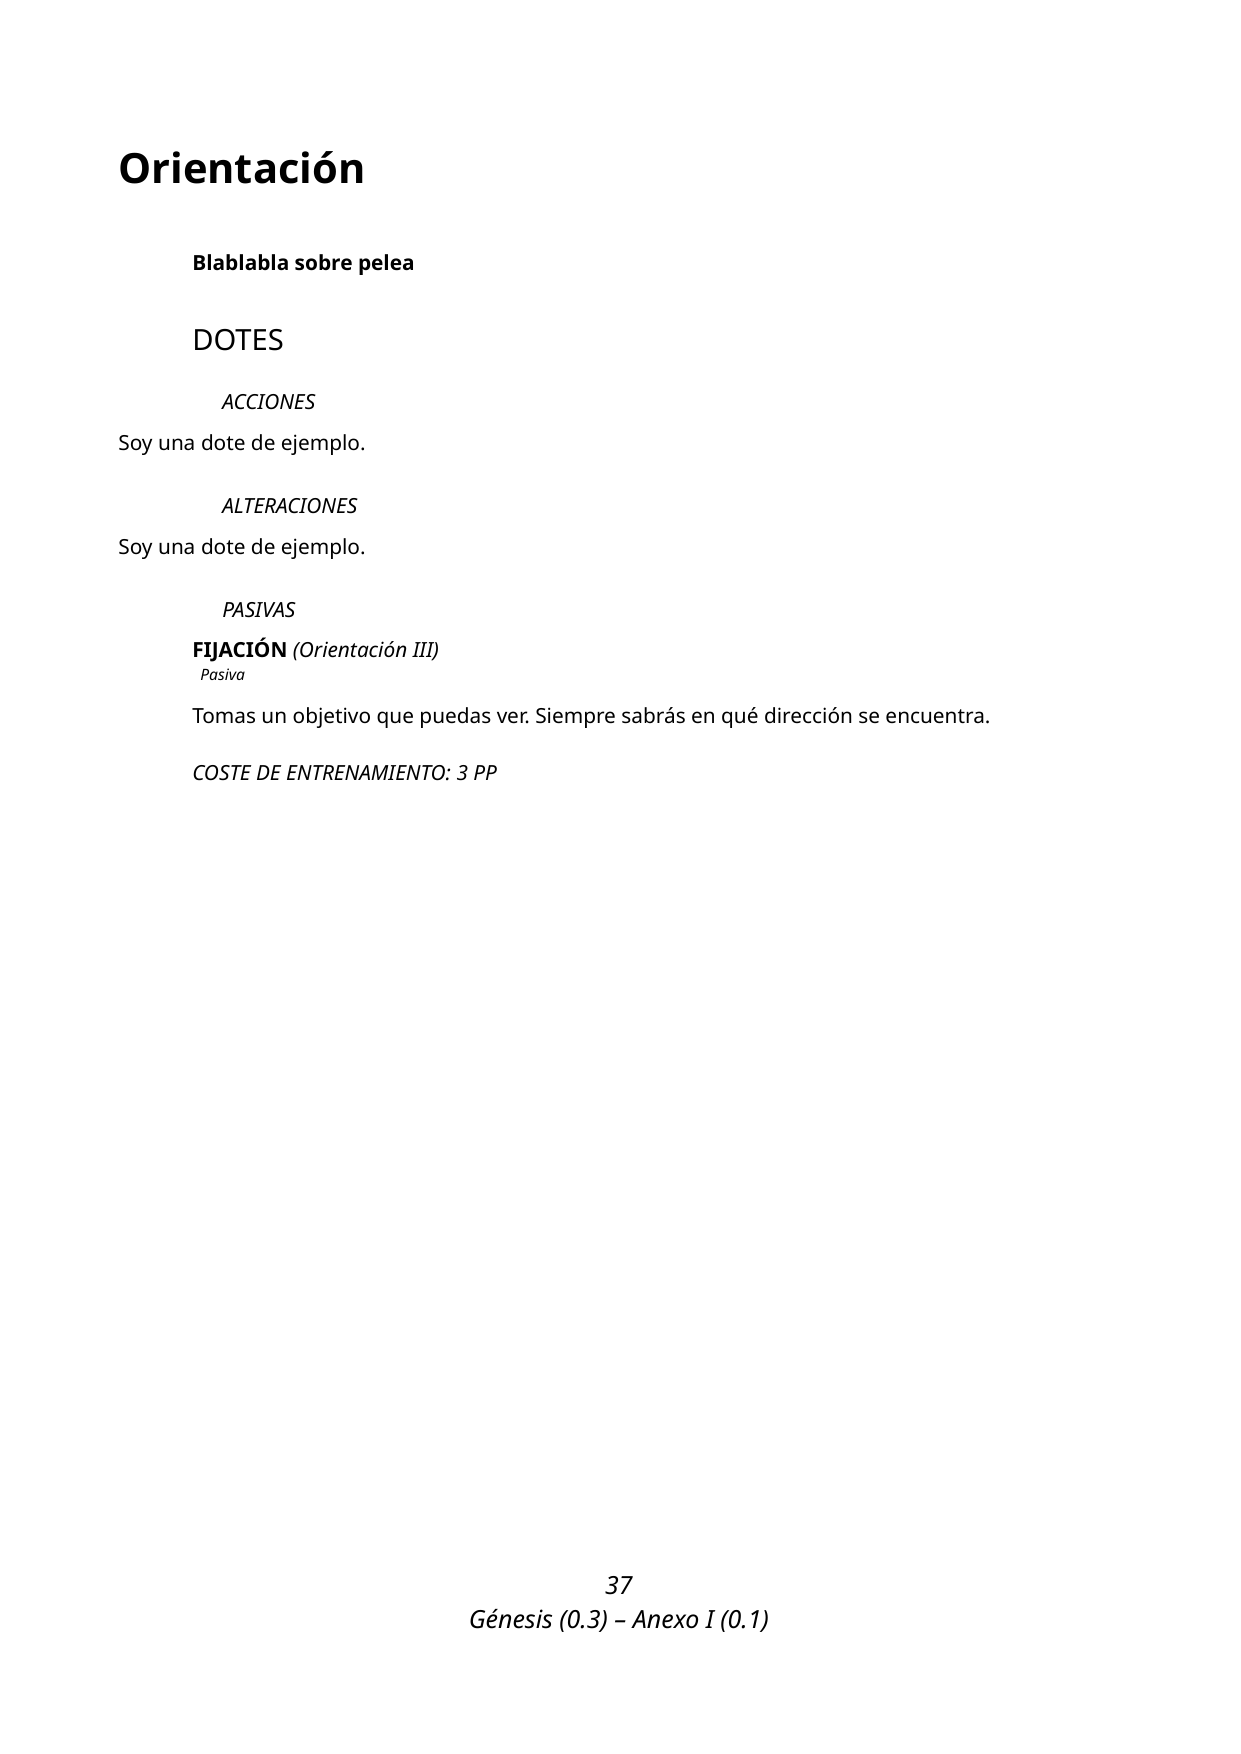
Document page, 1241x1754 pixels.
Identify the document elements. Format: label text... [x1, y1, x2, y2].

text Soy una dote de ejemplo. [118, 428, 1122, 457]
text Blablabla sobre pelea [118, 248, 1122, 276]
text Tomas un objetivo que puedas ver. Siempre sabrás en qué dirección se encuentra. [118, 701, 1122, 729]
text Pasiva [192, 664, 1122, 701]
text COSTE DE ENTRENAMIENTO: 3 PP [118, 758, 1122, 786]
subtitle DOTES [118, 319, 1122, 359]
subtitle ACCIONES [118, 384, 1122, 416]
text FIJACIÓN (Orientación III) [192, 636, 1122, 664]
text Soy una dote de ejemplo. [118, 532, 1122, 560]
subtitle PASIVAS [118, 592, 1122, 623]
subtitle Orientación [118, 139, 1122, 196]
subtitle ALTERACIONES [118, 488, 1122, 519]
